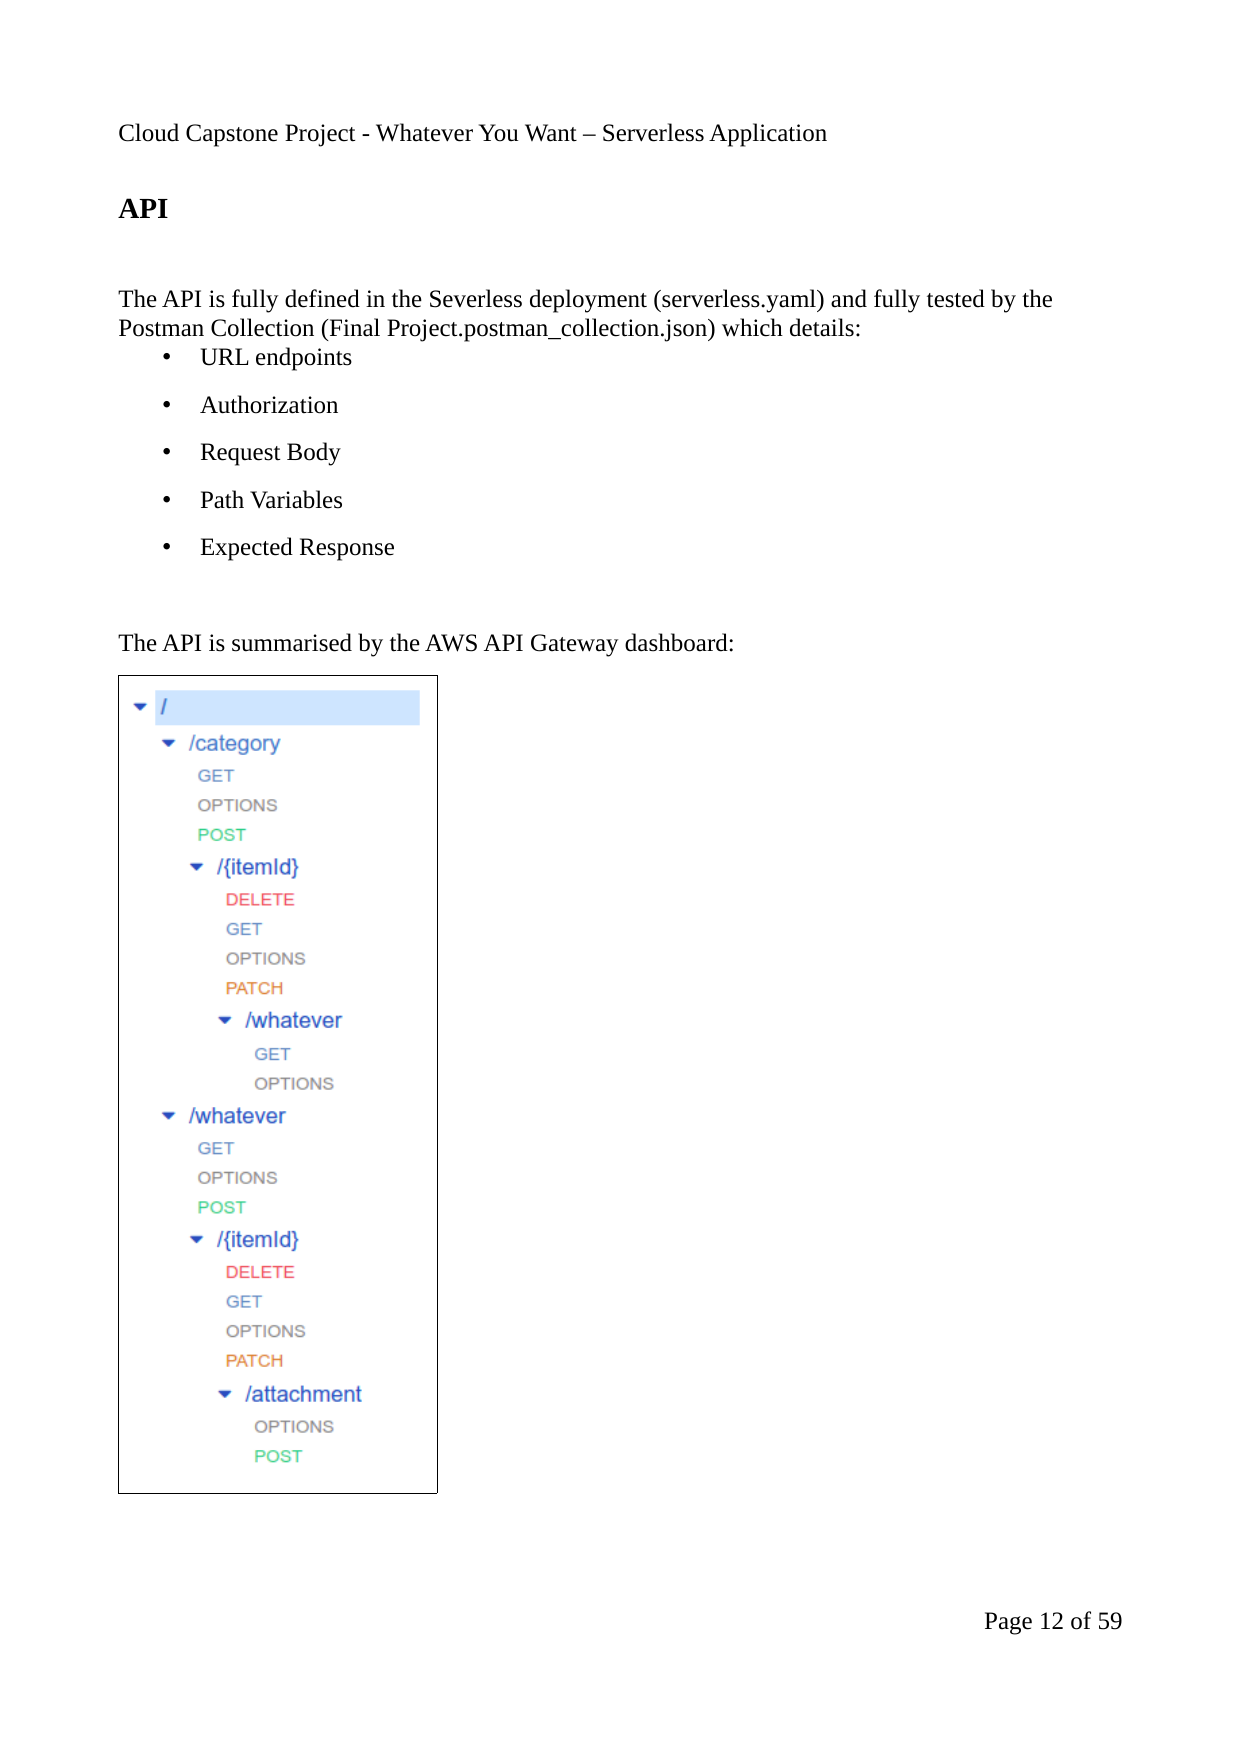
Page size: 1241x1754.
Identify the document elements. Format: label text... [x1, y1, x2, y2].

table_header [119, 676, 437, 1493]
list Authorization [162, 390, 1122, 418]
list Expected Response [162, 532, 1122, 561]
subtitle API [118, 191, 1122, 224]
text The API is summarised by the AWS API Gateway dashboard: [118, 628, 1122, 656]
text The API is fully defined in the Severless deployment (serverless.yaml) and fully tested by the Postman Collection (Final Project.postman_collection.json) which details: [118, 284, 1122, 342]
list Path Variables [162, 485, 1122, 514]
list URL endpoints [162, 342, 1122, 371]
picture [123, 681, 424, 1488]
list Request Body [162, 437, 1122, 466]
